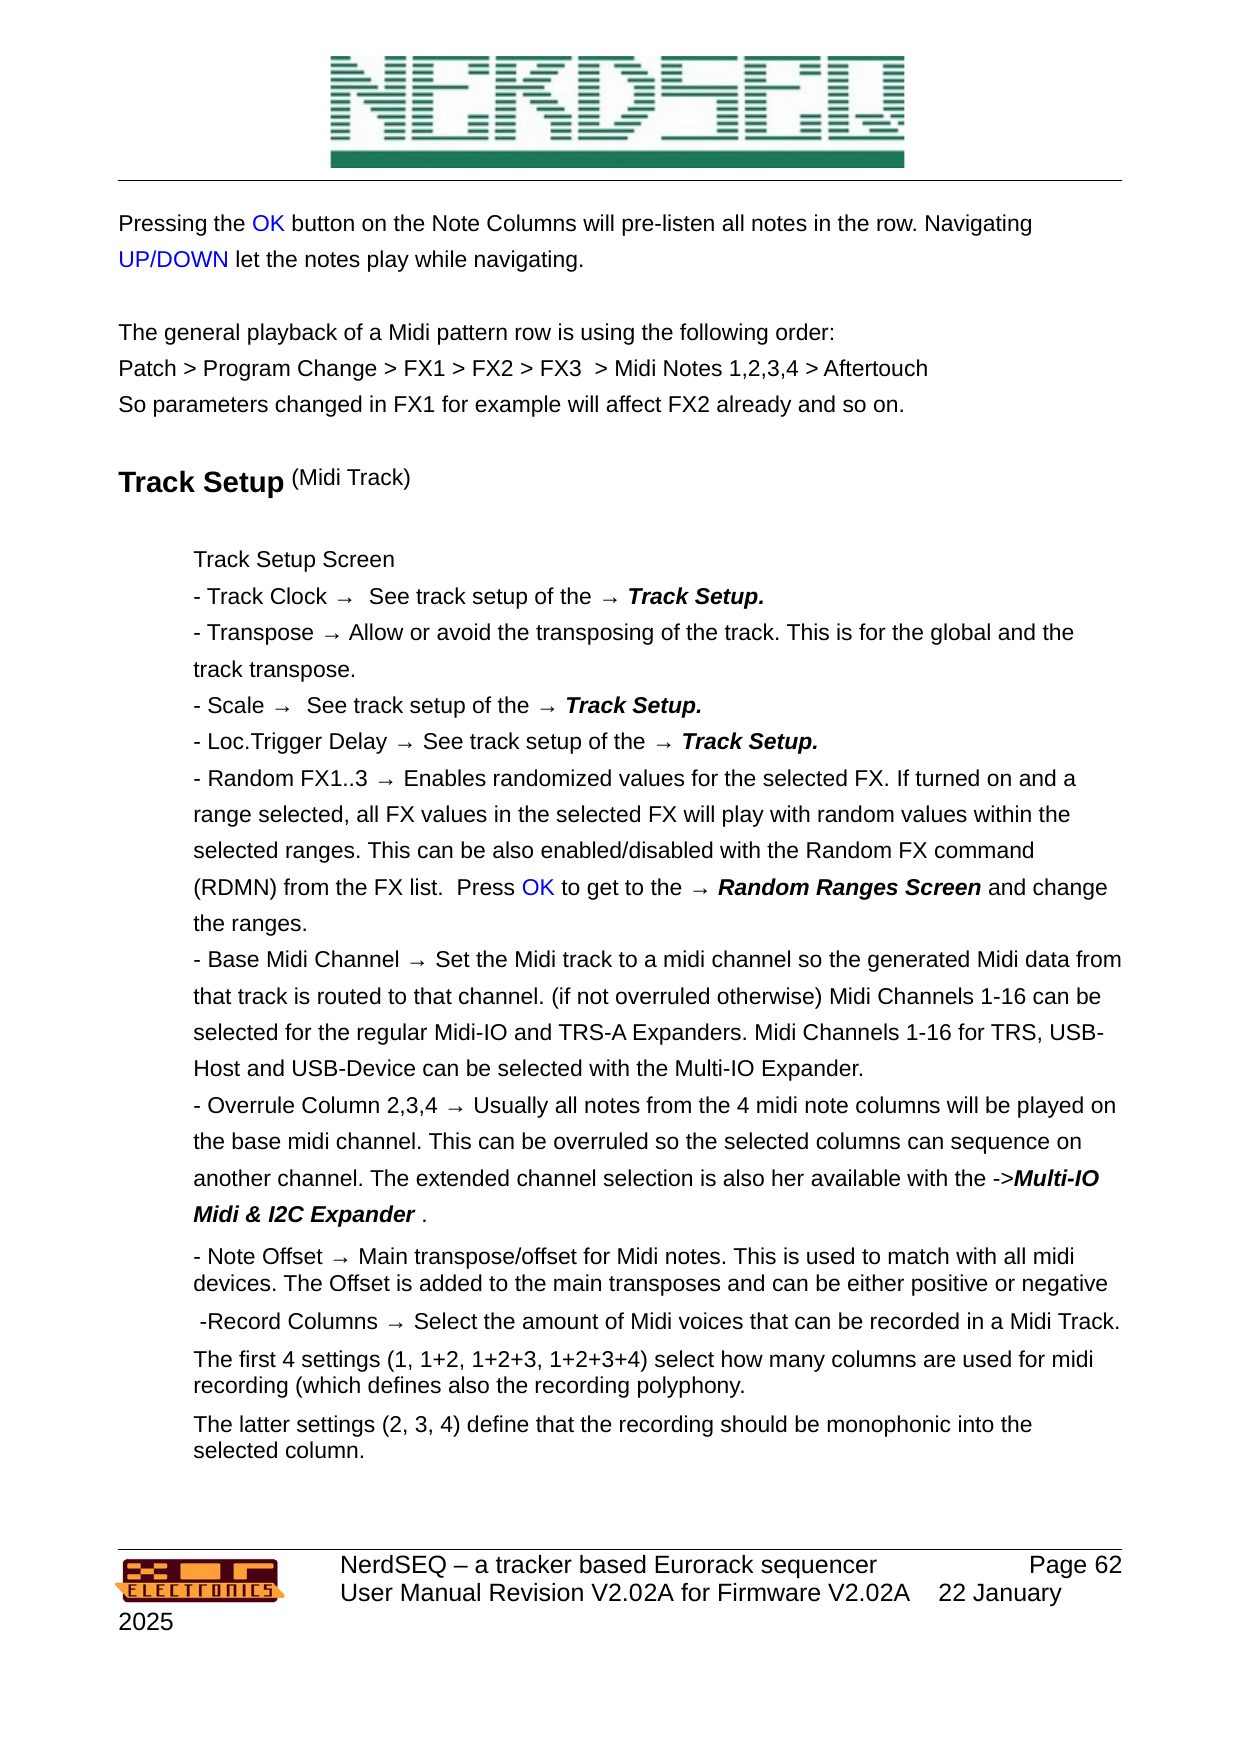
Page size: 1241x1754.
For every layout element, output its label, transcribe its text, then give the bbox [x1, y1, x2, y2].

text (Midi Track) [118, 464, 1122, 500]
picture [330, 56, 905, 168]
text - Note Offset → Main transpose/offset for Midi notes. This is used to match with all midi devices. The Offset is added to the main transposes and can be either positive or negative [193, 1243, 1122, 1296]
text - Base Midi Channel → Set the Midi track to a midi channel so the generated Midi data from that track is routed to that channel. (if not overruled otherwise) Midi Channels 1-16 can be selected for the regular Midi-IO and TRS-A Expanders. Midi Channels 1-16 for TRS, USB-Host and USB-Device can be selected with the Multi-IO Expander. [193, 946, 1122, 1082]
text Patch > Program Change > FX1 > FX2 > FX3 > Midi Notes 1,2,3,4 > Aftertouch [118, 355, 1122, 381]
text - Track Clock → See track setup of the → Track Setup. [193, 583, 1122, 609]
text - Loc.Trigger Delay → See track setup of the → Track Setup. [193, 728, 1122, 754]
text - Random FX1..3 → Enables randomized values for the selected FX. If turned on and a range selected, all FX values in the selected FX will play with random values within the selected ranges. This can be also enabled/disabled with the Random FX command (RDMN) from the FX list. Press OK to get to the → Random Ranges Screen and change the ranges. [193, 764, 1122, 936]
text The general playback of a Midi pattern row is using the following order: [118, 319, 1122, 345]
text - Overrule Column 2,3,4 → Usually all notes from the 4 midi note columns will be played on the base midi channel. This can be overruled so the selected columns can sequence on another channel. The extended channel selection is also her available with the ->Multi-IO Midi & I2C Expander . [193, 1092, 1122, 1227]
text Track Setup Screen [193, 546, 1122, 573]
subtitle Track Setup [118, 465, 285, 499]
picture [115, 1555, 285, 1605]
text The latter settings (2, 3, 4) define that the recording should be monophonic into the selected column. [193, 1411, 1122, 1463]
text - Transpose → Allow or avoid the transposing of the track. This is for the global and the track transpose. [193, 619, 1122, 682]
text -Record Columns → Select the amount of Midi voices that can be recorded in a Midi Track. [193, 1308, 1122, 1334]
text The first 4 settings (1, 1+2, 1+2+3, 1+2+3+4) select how many columns are used for midi recording (which defines also the recording polyphony. [193, 1346, 1122, 1399]
text So parameters changed in FX1 for example will affect FX2 already and so on. [118, 391, 1122, 418]
text - Scale → See track setup of the → Track Setup. [193, 692, 1122, 718]
text Pressing the OK button on the Note Columns will pre-listen all notes in the row. Navigating UP/DOWN let the notes play while navigating. [118, 209, 1122, 272]
